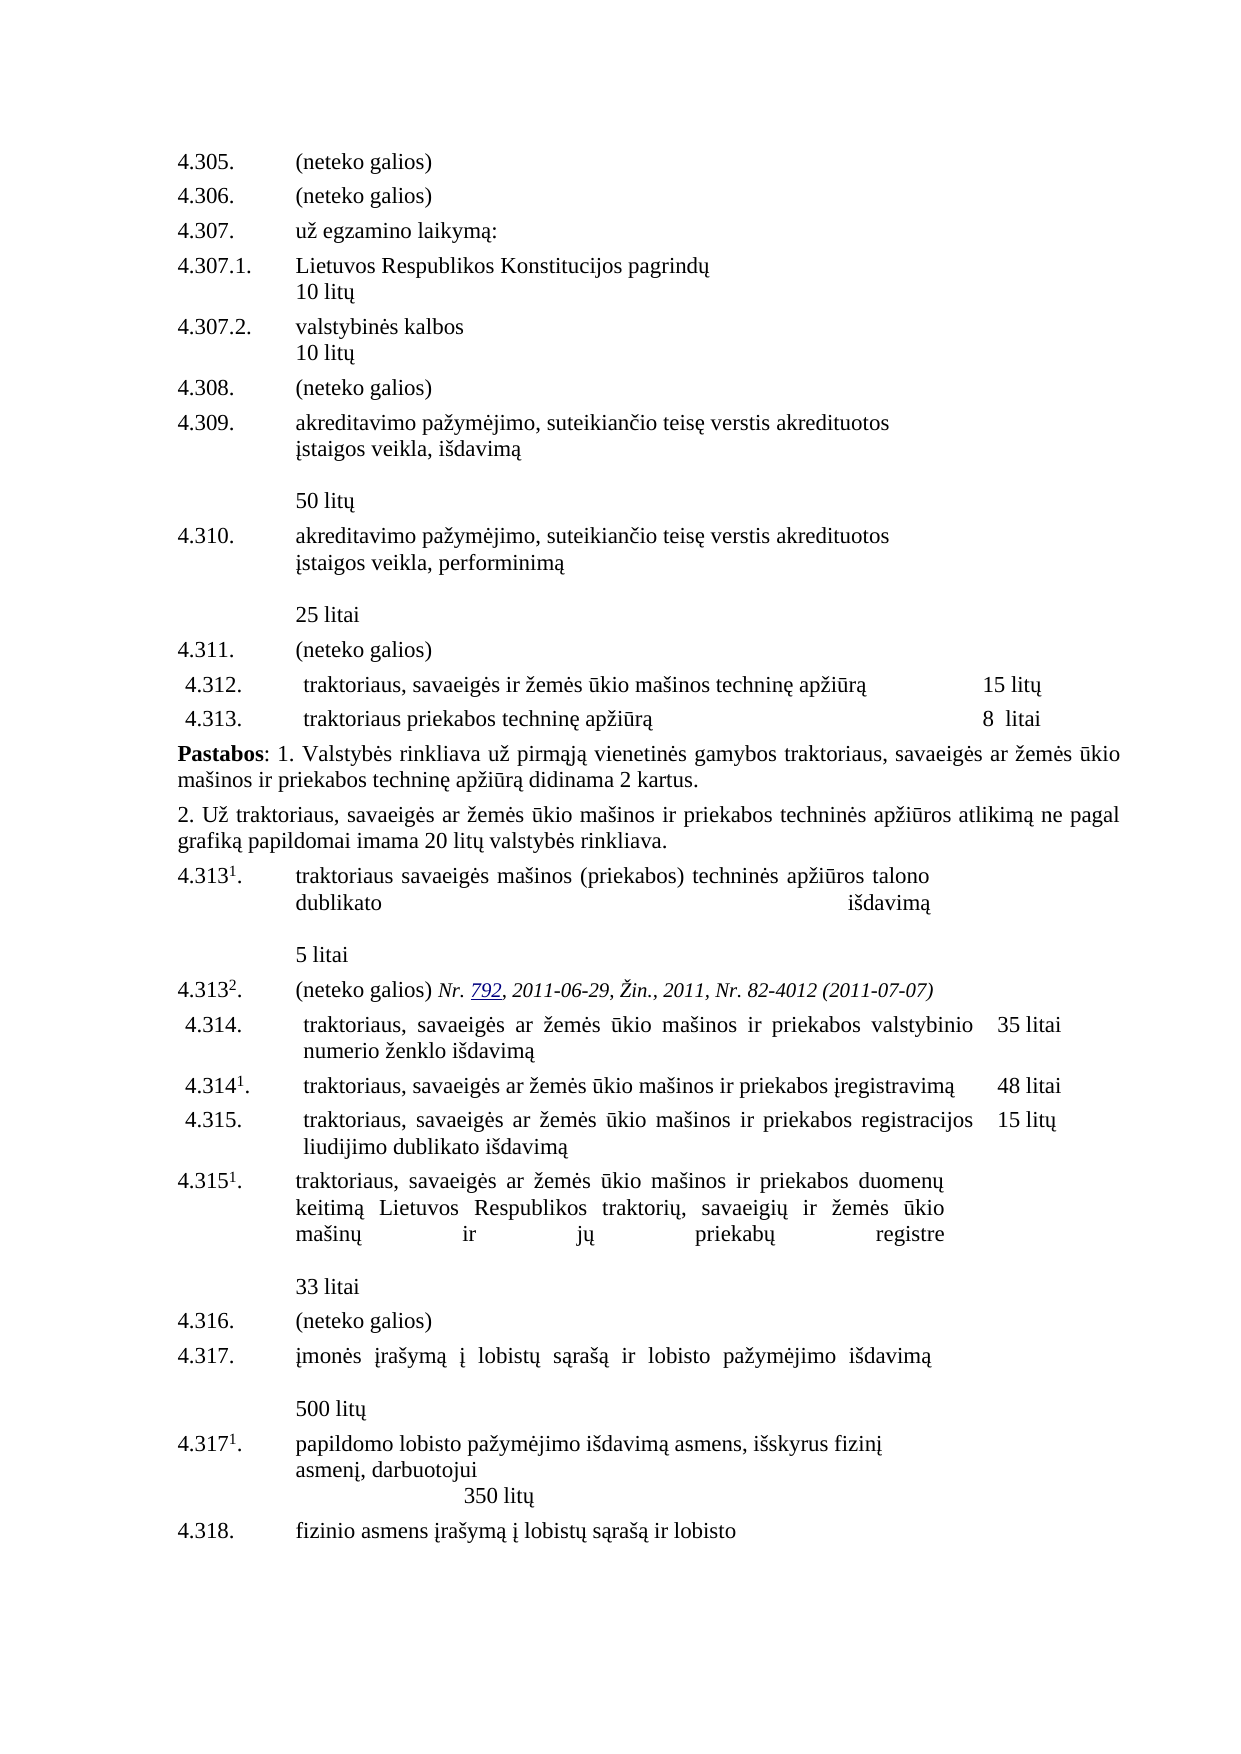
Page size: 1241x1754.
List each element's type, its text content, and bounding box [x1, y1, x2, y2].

text 4.306. (neteko galios) [177, 182, 945, 209]
table_header 4.312. [174, 671, 292, 705]
table_cell 8 litai [971, 705, 1144, 740]
table_header traktoriaus, savaeigės ar žemės ūkio mašinos ir priekabos valstybinio numerio ženklo išdavimą [292, 1011, 986, 1072]
text 4.317. įmonės įrašymą į lobistų sąrašą ir lobisto pažymėjimo išdavimą 500 litų [177, 1342, 945, 1421]
text 4.310. akreditavimo pažymėjimo, suteikiančio teisę verstis akredituotos įstaigos veikla, performinimą 25 litai [177, 522, 945, 628]
text 2. Už traktoriaus, savaeigės ar žemės ūkio mašinos ir priekabos techninės apžiūros atlikimą ne pagal grafiką papildomai imama 20 litų valstybės rinkliava. [177, 801, 1122, 854]
table_cell 4.3141. [174, 1072, 292, 1106]
table_cell 48 litai [986, 1072, 1144, 1106]
text 4.3132. (neteko galios) Nr. 792, 2011-06-29, Žin., 2011, Nr. 82-4012 (2011-07-07) [177, 976, 1122, 1002]
text 4.307. už egzamino laikymą: [177, 217, 945, 243]
text 4.3131. traktoriaus savaeigės mašinos (priekabos) techninės apžiūros talono dublikato išdavimą 5 litai [177, 862, 930, 968]
table_cell traktoriaus, savaeigės ar žemės ūkio mašinos ir priekabos įregistravimą [292, 1072, 986, 1106]
table_cell 15 litų [986, 1106, 1144, 1167]
text 4.3171. papildomo lobisto pažymėjimo išdavimą asmens, išskyrus fizinį asmenį, darbuotojui 350 litų [177, 1429, 930, 1509]
table_header 35 litai [986, 1011, 1144, 1072]
table_cell 4.313. [174, 705, 292, 740]
table_cell traktoriaus priekabos techninę apžiūrą [292, 705, 971, 740]
text 4.316. (neteko galios) [177, 1307, 945, 1334]
text 4.311. (neteko galios) [177, 636, 945, 662]
text 4.308. (neteko galios) [177, 374, 945, 400]
table_header traktoriaus, savaeigės ir žemės ūkio mašinos techninę apžiūrą [292, 671, 971, 705]
text Pastabos: 1. Valstybės rinkliava už pirmąją vienetinės gamybos traktoriaus, savaeigės ar žemės ūkio mašinos ir priekabos techninę apžiūrą didinama 2 kartus. [177, 740, 1122, 793]
table_header 4.314. [174, 1011, 292, 1072]
text 4.3151. traktoriaus, savaeigės ar žemės ūkio mašinos ir priekabos duomenų keitimą Lietuvos Respublikos traktorių, savaeigių ir žemės ūkio mašinų ir jų priekabų registre 33 litai [177, 1167, 945, 1299]
text 4.307.1. Lietuvos Respublikos Konstitucijos pagrindų 10 litų [177, 252, 945, 304]
text 4.307.2. valstybinės kalbos 10 litų [177, 313, 945, 366]
text 4.309. akreditavimo pažymėjimo, suteikiančio teisę verstis akredituotos įstaigos veikla, išdavimą 50 litų [177, 408, 945, 514]
text 4.305. (neteko galios) [177, 148, 945, 174]
table_cell 4.315. [174, 1106, 292, 1167]
text 4.318. fizinio asmens įrašymą į lobistų sąrašą ir lobisto [177, 1517, 945, 1543]
table_header 15 litų [971, 671, 1144, 705]
table_cell traktoriaus, savaeigės ar žemės ūkio mašinos ir priekabos registracijos liudijimo dublikato išdavimą [292, 1106, 986, 1167]
